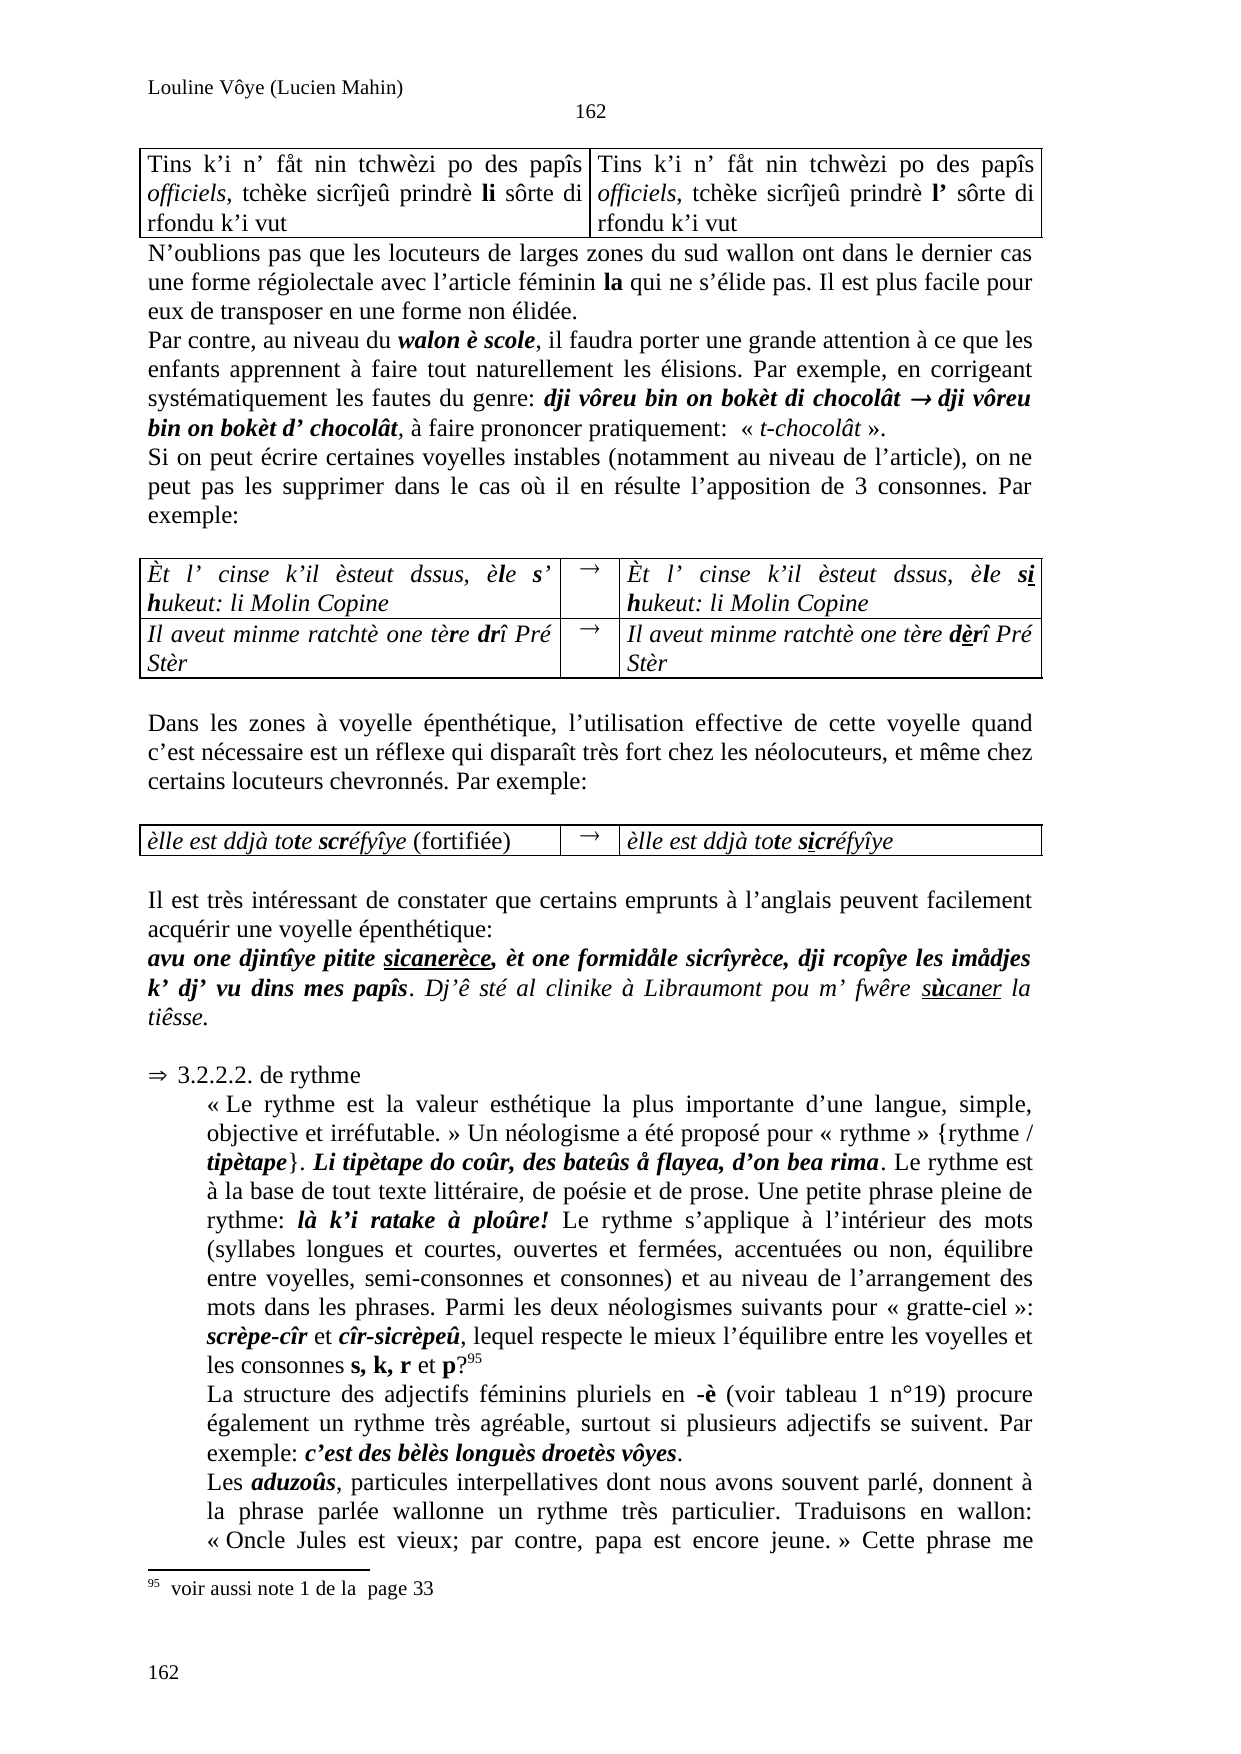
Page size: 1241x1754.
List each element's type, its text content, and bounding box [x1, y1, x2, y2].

list Les aduzoûs, particules interpellatives dont nous avons souvent parlé, donnent à la phrase parlée wallonne un rythme très particulier. Traduisons en wallon: « Oncle Jules est vieux; par contre, papa est encore jeune. » Cette phrase me [148, 1466, 1033, 1554]
table_header ® [561, 559, 619, 617]
table_cell Il aveut minme ratchtè one tère dèrî Pré Stèr [620, 619, 1041, 677]
table_header èlle est ddjà tote scréfyîye (fortifiée) [141, 826, 560, 854]
table_header Èt l’ cinse k’il èsteut dssus, èle s’ hukeut: li Molin Copine [141, 559, 560, 617]
table_cell Tins k’i n’ fåt nin tchwèzi po des papîs officiels, tchèke sicrîjeû prindrè l’ sôrte di rfondu k’i vut [591, 149, 1041, 236]
list 3.2.2.2. de rythme [148, 1059, 1033, 1089]
list « Le rythme est la valeur esthétique la plus importante d’une langue, simple, objective et irréfutable. » Un néologisme a été proposé pour « rythme » {rythme / tipètape}. Li tipètape do coûr, des bateûs å flayea, d’on bea rima. Le rythme est à la base de tout texte littéraire, de poésie et de prose. Une petite phrase pleine de rythme: là k’i ratake à ploûre! Le rythme s’applique à l’intérieur des mots (syllabes longues et courtes, ouvertes et fermées, accentuées ou non, équilibre entre voyelles, semi-consonnes et consonnes) et au niveau de l’arrangement des mots dans les phrases. Parmi les deux néologismes suivants pour « gratte-ciel »: scrèpe-cîr et cîr-sicrèpeû, lequel respecte le mieux l’équilibre entre les voyelles et les consonnes s, k, r et p? [148, 1089, 1033, 1379]
table_header èlle est ddjà tote sicréfyîye [620, 826, 1041, 854]
table_header ® [561, 826, 619, 854]
table_cell Il aveut minme ratchtè one tère drî Pré Stèr [141, 619, 560, 677]
text Dans les zones à voyelle épenthétique, l’utilisation effective de cette voyelle quand c’est nécessaire est un réflexe qui disparaît très fort chez les néolocuteurs, et même chez certains locuteurs chevronnés. Par exemple: [148, 708, 1033, 795]
text Il est très intéressant de constater que certains emprunts à l’anglais peuvent facilement acquérir une voyelle épenthétique: [148, 885, 1033, 943]
table_cell Tins k’i n’ fåt nin tchwèzi po des papîs officiels, tchèke sicrîjeû prindrè li sôrte di rfondu k’i vut [141, 149, 589, 236]
table_cell ® [561, 619, 619, 677]
text avu one djintîye pitite sicanerèce, èt one formidåle sicrîyrèce, dji rcopîye les imådjes k’ dj’ vu dins mes papîs. Dj’ê sté al clinike à Libraumont pou m’ fwêre sùcaner la tiêsse. [148, 943, 1033, 1031]
list voir aussi note 1 de la page 33 [148, 1576, 1033, 1600]
text Par contre, au niveau du walon è scole, il faudra porter une grande attention à ce que les enfants apprennent à faire tout naturellement les élisions. Par exemple, en corrigeant systématiquement les fautes du genre: dji vôreu bin on bokèt di chocolât ® dji vôreu bin on bokèt d’ chocolât, à faire prononcer pratiquement: « t-chocolât ». [148, 325, 1033, 441]
table_header Èt l’ cinse k’il èsteut dssus, èle si hukeut: li Molin Copine [620, 559, 1041, 617]
text N’oublions pas que les locuteurs de larges zones du sud wallon ont dans le dernier cas une forme régiolectale avec l’article féminin la qui ne s’élide pas. Il est plus facile pour eux de transposer en une forme non élidée. [148, 238, 1033, 325]
text Si on peut écrire certaines voyelles instables (notamment au niveau de l’article), on ne peut pas les supprimer dans le cas où il en résulte l’apposition de 3 consonnes. Par exemple: [148, 441, 1033, 529]
list La structure des adjectifs féminins pluriels en -è (voir tableau 1 n°19) procure également un rythme très agréable, surtout si plusieurs adjectifs se suivent. Par exemple: c’est des bèlès longuès droetès vôyes. [148, 1379, 1033, 1466]
